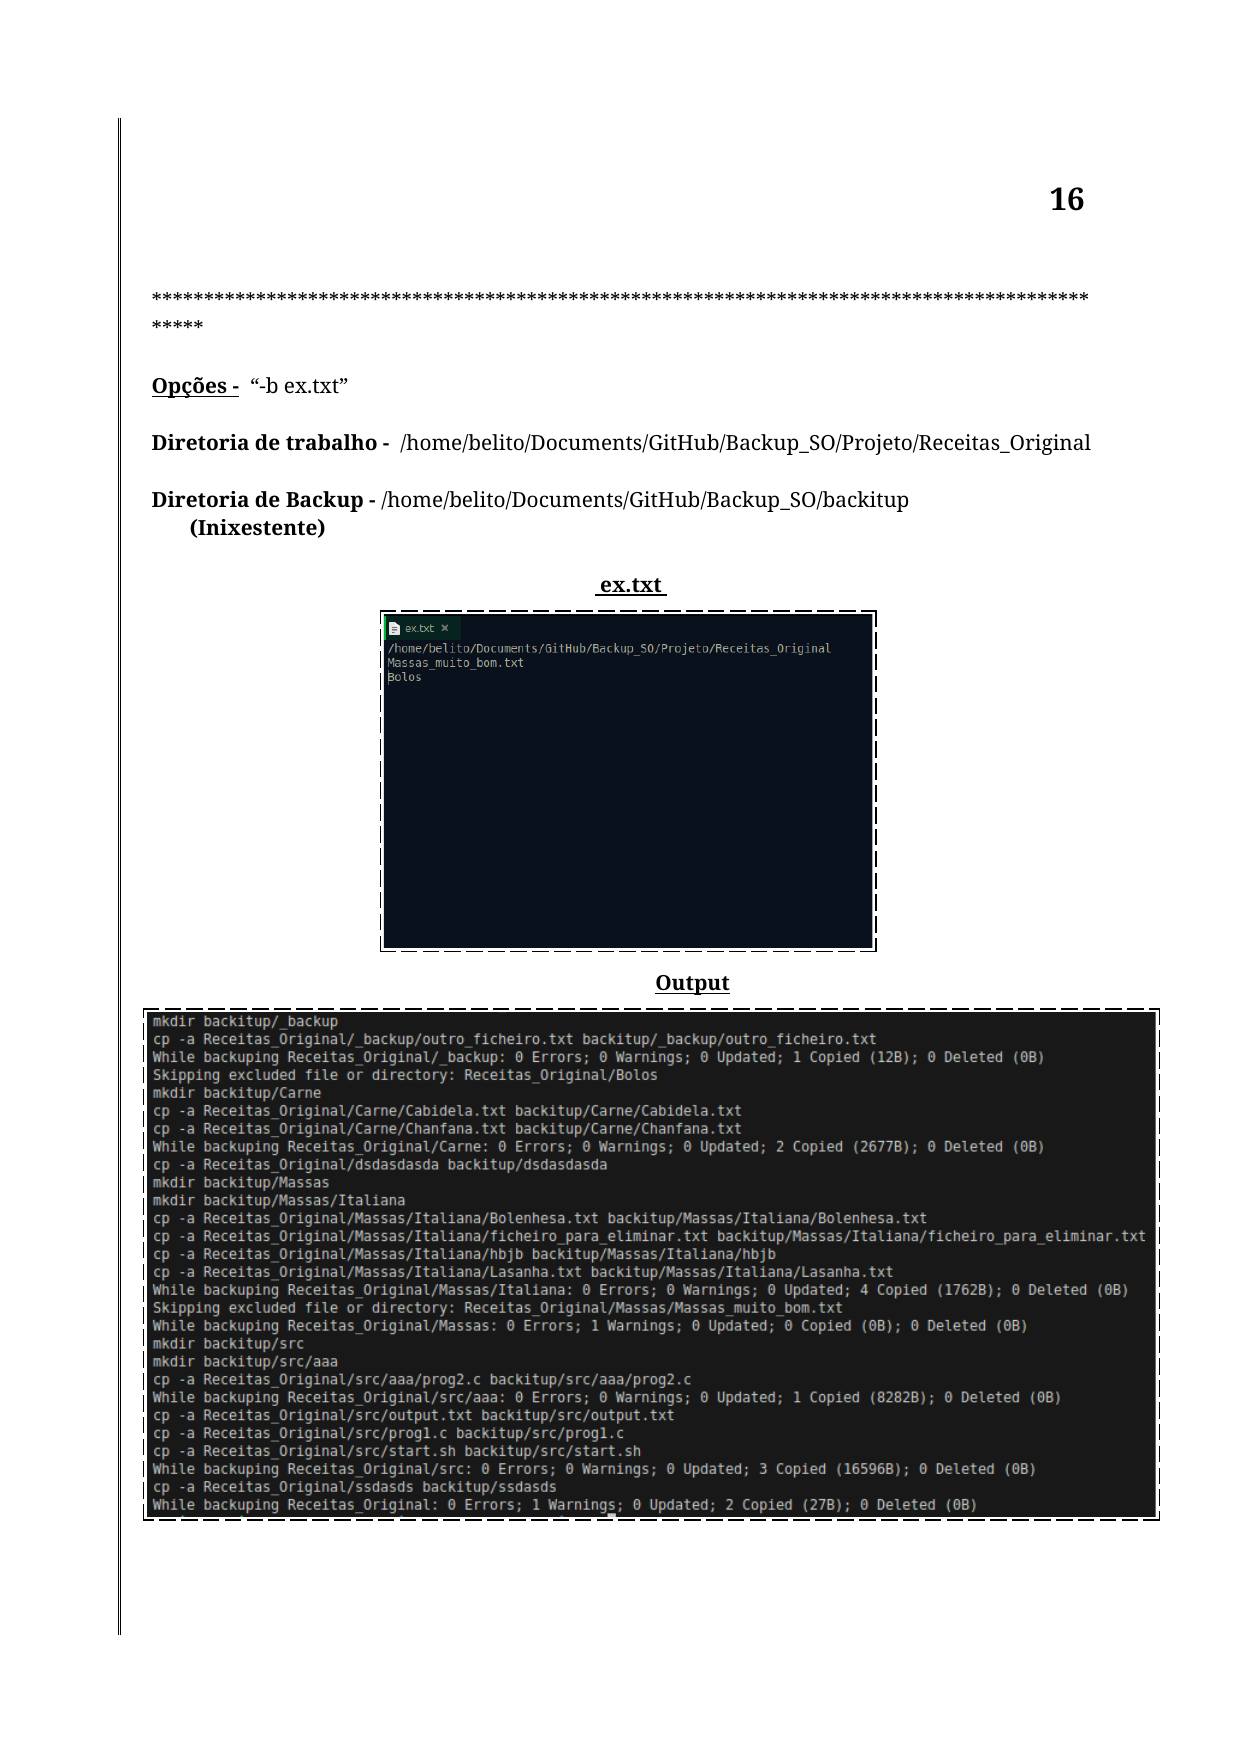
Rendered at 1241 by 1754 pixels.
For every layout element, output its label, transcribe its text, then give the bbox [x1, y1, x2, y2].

picture [383, 614, 873, 948]
text Diretoria de Backup - /home/belito/Documents/GitHub/Backup_SO/backitup [151, 485, 1092, 513]
text Diretoria de trabalho - /home/belito/Documents/GitHub/Backup_SO/Projeto/Receitas_Original [151, 428, 1092, 457]
text *********************************************************************************************** [151, 286, 1092, 343]
text Opções - “-b ex.txt” [151, 371, 1092, 400]
picture [147, 1012, 1156, 1517]
text ex.txt [151, 570, 1092, 599]
text (Inixestente) [151, 513, 1092, 542]
text Output [151, 968, 1092, 997]
